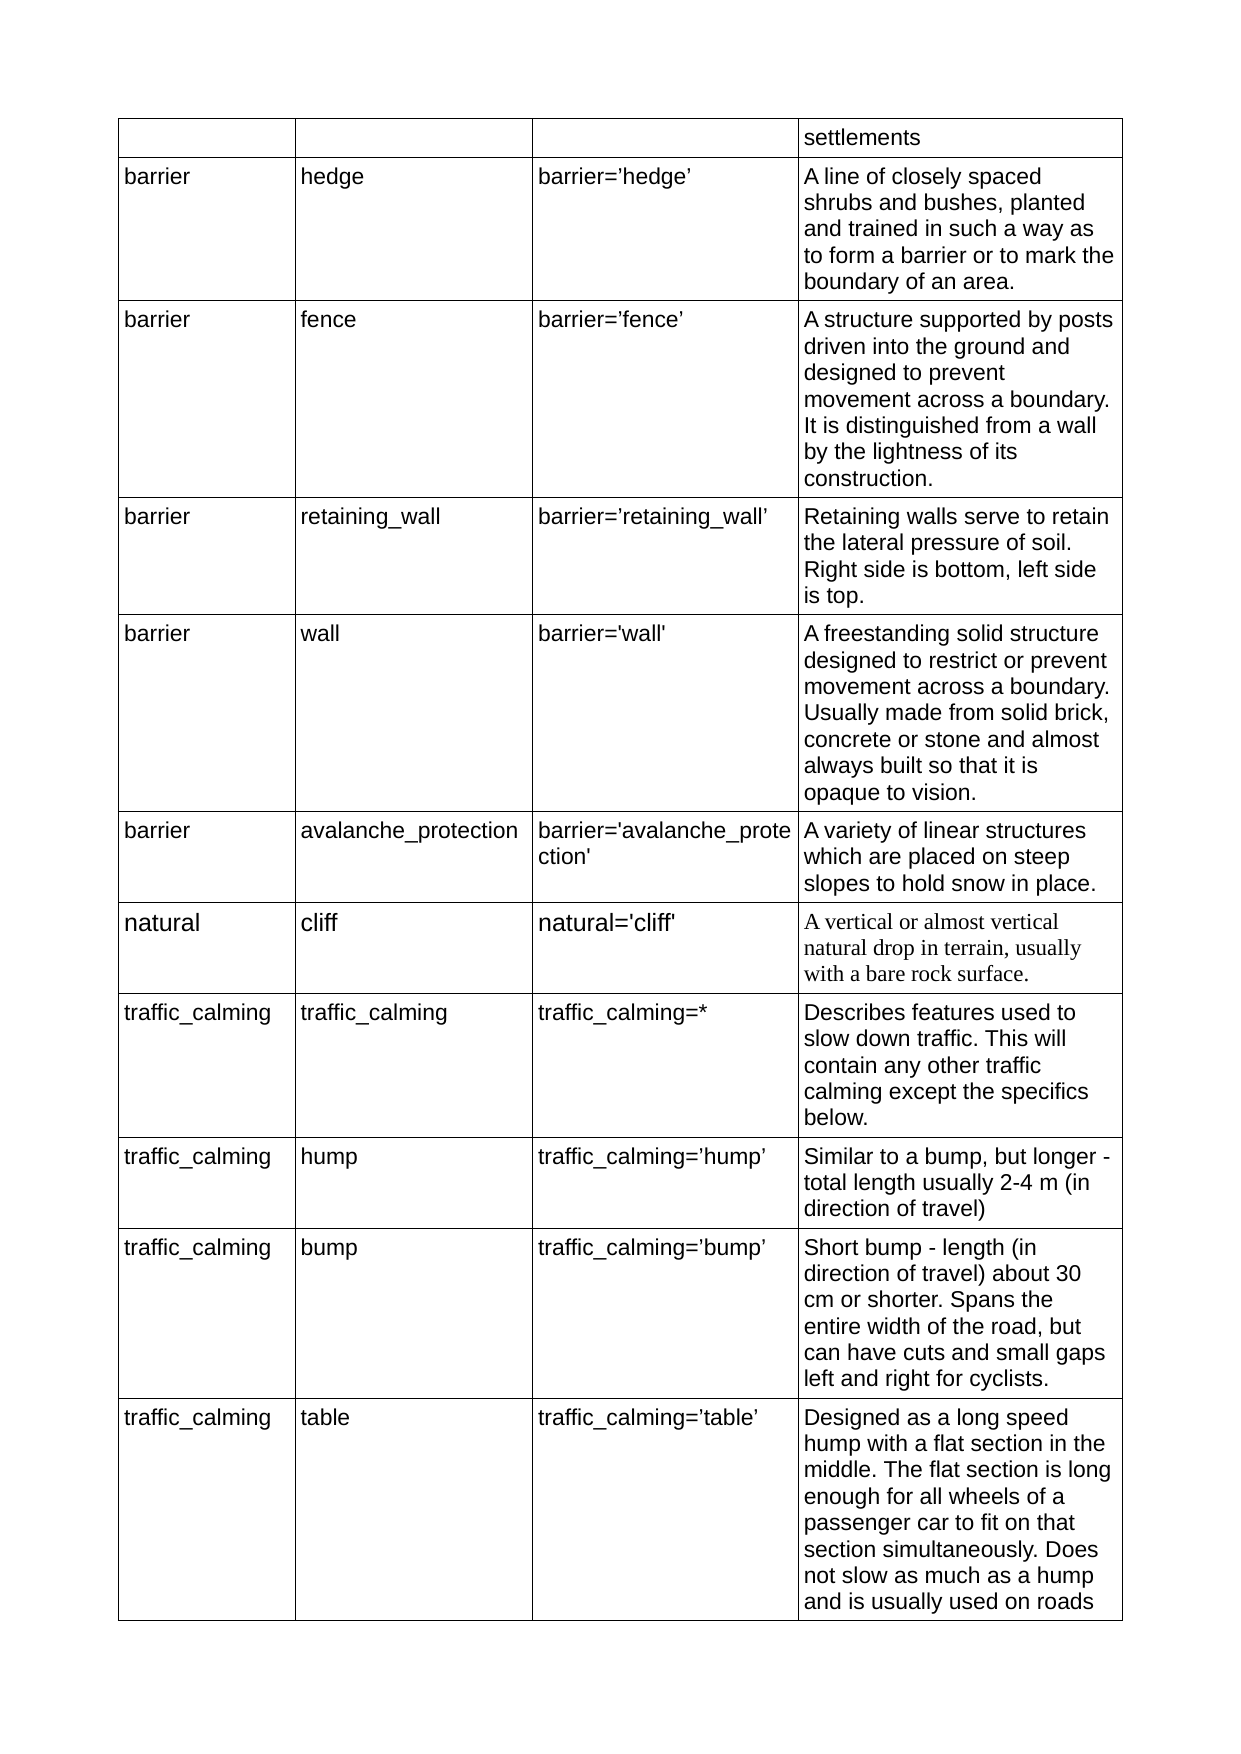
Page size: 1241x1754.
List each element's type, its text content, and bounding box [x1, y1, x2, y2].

table_cell traffic_calming=* [533, 994, 798, 1136]
table_cell avalanche_protection [296, 812, 532, 902]
table_cell Describes features used to slow down traffic. This will contain any other traffic calming except the specifics below. [799, 994, 1122, 1136]
table_cell barrier='wall' [533, 615, 798, 811]
table_cell barrier [119, 498, 295, 614]
table_cell traffic_calming=’table’ [533, 1399, 798, 1620]
table_cell barrier [119, 812, 295, 902]
table_cell wall [296, 615, 532, 811]
table_cell A variety of linear structures which are placed on steep slopes to hold snow in place. [799, 812, 1122, 902]
table_cell traffic_calming [119, 1399, 295, 1620]
table_cell Designed as a long speed hump with a flat section in the middle. The flat section is long enough for all wheels of a passenger car to fit on that section simultaneously. Does not slow as much as a hump and is usually used on roads [799, 1399, 1122, 1620]
table_cell A freestanding solid structure designed to restrict or prevent movement across a boundary. Usually made from solid brick, concrete or stone and almost always built so that it is opaque to vision. [799, 615, 1122, 811]
table_cell [533, 119, 798, 156]
table_cell barrier [119, 158, 295, 300]
table_cell natural='cliff' [533, 903, 798, 993]
table_cell hump [296, 1138, 532, 1227]
table_cell A vertical or almost vertical natural drop in terrain, usually with a bare rock surface. [799, 903, 1122, 993]
table_cell barrier=’fence’ [533, 301, 798, 497]
table_cell [296, 119, 532, 156]
table_cell barrier=’hedge’ [533, 158, 798, 300]
table_cell traffic_calming [296, 994, 532, 1136]
table_cell fence [296, 301, 532, 497]
table_cell retaining_wall [296, 498, 532, 614]
table_cell cliff [296, 903, 532, 993]
table_cell barrier='avalanche_protection' [533, 812, 798, 902]
table_cell traffic_calming=’bump’ [533, 1229, 798, 1397]
table_cell A structure supported by posts driven into the ground and designed to prevent movement across a boundary. It is distinguished from a wall by the lightness of its construction. [799, 301, 1122, 497]
table_cell Retaining walls serve to retain the lateral pressure of soil. Right side is bottom, left side is top. [799, 498, 1122, 614]
table_cell hedge [296, 158, 532, 300]
table_cell barrier [119, 615, 295, 811]
table_cell Short bump - length (in direction of travel) about 30 cm or shorter. Spans the entire width of the road, but can have cuts and small gaps left and right for cyclists. [799, 1229, 1122, 1397]
table_cell traffic_calming=’hump’ [533, 1138, 798, 1227]
table_cell Similar to a bump, but longer - total length usually 2-4 m (in direction of travel) [799, 1138, 1122, 1227]
table_cell barrier [119, 301, 295, 497]
table_cell traffic_calming [119, 1229, 295, 1397]
table_cell barrier=’retaining_wall’ [533, 498, 798, 614]
table_cell A line of closely spaced shrubs and bushes, planted and trained in such a way as to form a barrier or to mark the boundary of an area. [799, 158, 1122, 300]
table_cell table [296, 1399, 532, 1620]
table_cell bump [296, 1229, 532, 1397]
table_cell natural [119, 903, 295, 993]
table_cell traffic_calming [119, 1138, 295, 1227]
table_cell settlements [799, 119, 1122, 156]
table_cell traffic_calming [119, 994, 295, 1136]
table_cell [119, 119, 295, 156]
